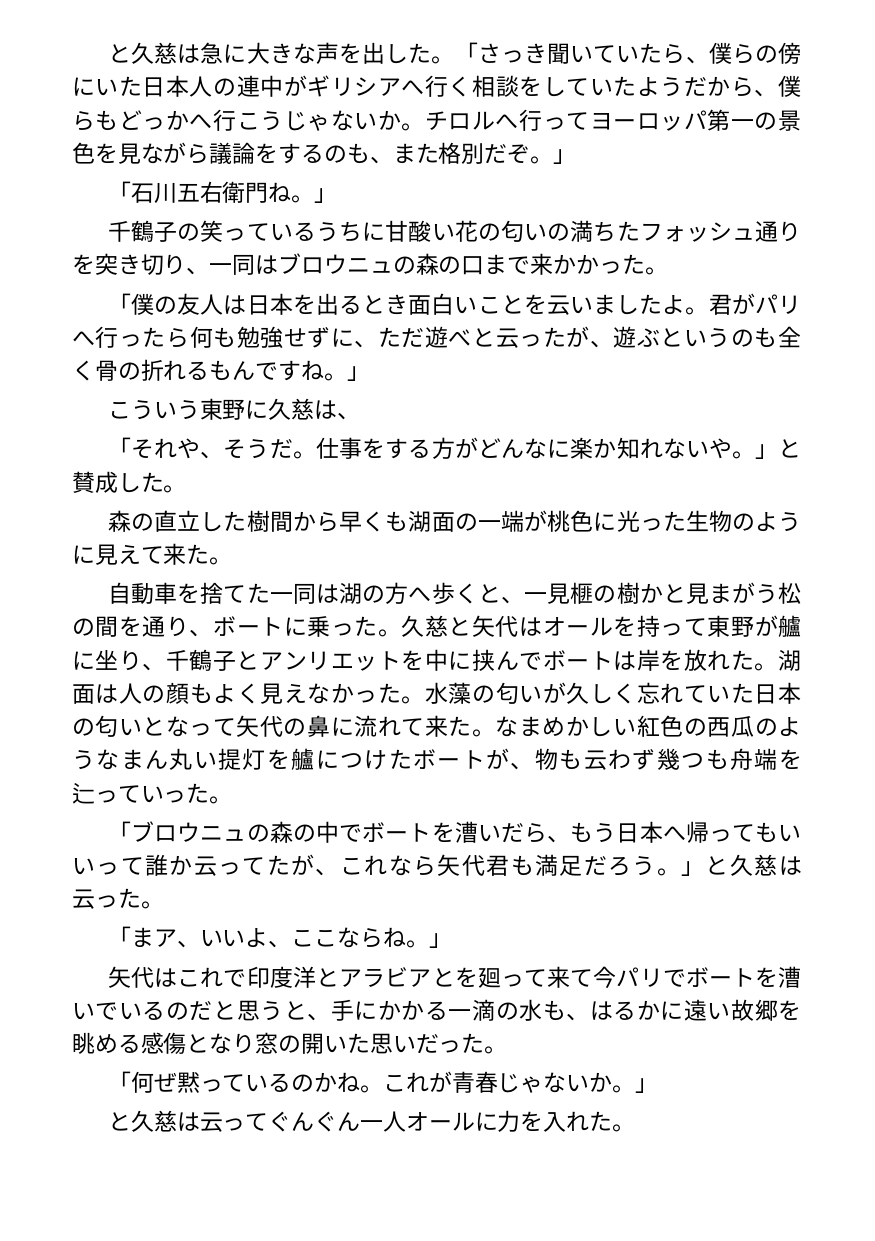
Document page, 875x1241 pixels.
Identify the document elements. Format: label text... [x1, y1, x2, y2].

text 矢代はこれで印度洋とアラビアとを廻って来て今パリでボートを漕いでいるのだと思うと、手にかかる一滴の水も、はるかに遠い故郷を眺める感傷となり窓の開いた思いだった。 [72, 959, 802, 1059]
text 「ブロウニュの森の中でボートを漕いだら、もう日本へ帰ってもいいって誰か云ってたが、これなら矢代君も満足だろう。」と久慈は云った。 [72, 814, 802, 914]
text 「それや、そうだ。仕事をする方がどんなに楽か知れないや。」と賛成した。 [72, 431, 802, 498]
text と久慈は急に大きな声を出した。「さっき聞いていたら、僕らの傍にいた日本人の連中がギリシアへ行く相談をしていたようだから、僕らもどっかへ行こうじゃないか。チロルへ行ってヨーロッパ第一の景色を見ながら議論をするのも、また格別だぞ。」 [72, 36, 802, 169]
text 森の直立した樹間から早くも湖面の一端が桃色に光った生物のように見えて来た。 [72, 504, 802, 570]
text 「何ぜ黙っているのかね。これが青春じゃないか。」 [72, 1065, 802, 1098]
text 自動車を捨てた一同は湖の方へ歩くと、一見榧の樹かと見まがう松の間を通り、ボートに乗った。久慈と矢代はオールを持って東野が艫に坐り、千鶴子とアンリエットを中に挟んでボートは岸を放れた。湖面は人の顔もよく見えなかった。水藻の匂いが久しく忘れていた日本の匂いとなって矢代の鼻に流れて来た。なまめかしい紅色の西瓜のようなまん丸い提灯を艫につけたボートが、物も云わず幾つも舟端を辷っていった。 [72, 576, 802, 809]
text こういう東野に久慈は、 [72, 392, 802, 425]
text と久慈は云ってぐんぐん一人オールに力を入れた。 [72, 1104, 802, 1137]
text 「僕の友人は日本を出るとき面白いことを云いましたよ。君がパリへ行ったら何も勉強せずに、ただ遊べと云ったが、遊ぶというのも全く骨の折れるもんですね。」 [72, 286, 802, 386]
text 「まア、いいよ、ここならね。」 [72, 920, 802, 953]
text 千鶴子の笑っているうちに甘酸い花の匂いの満ちたフォッシュ通りを突き切り、一同はブロウニュの森の口まで来かかった。 [72, 214, 802, 281]
text 「石川五右衛門ね。」 [72, 175, 802, 208]
